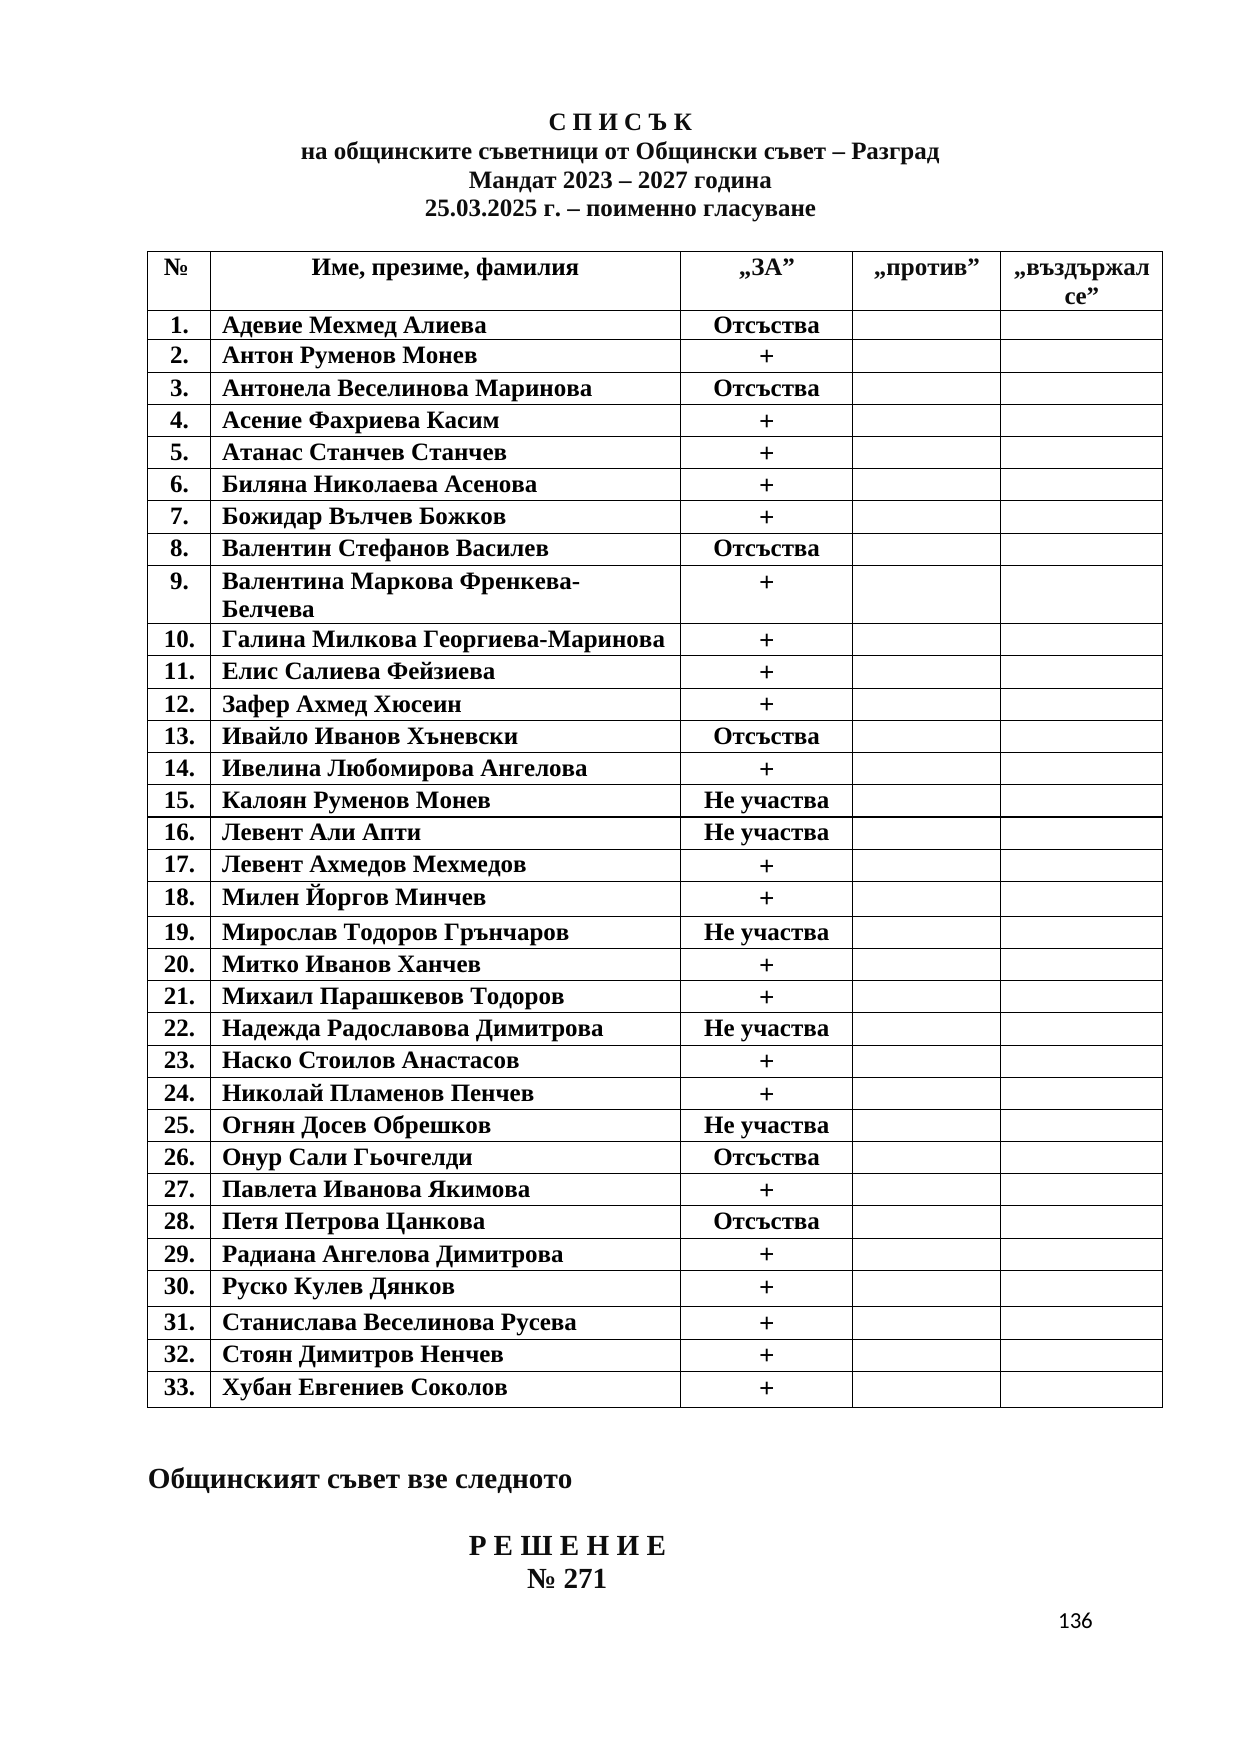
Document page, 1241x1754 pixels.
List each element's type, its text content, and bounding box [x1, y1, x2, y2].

table_cell 3. [148, 373, 210, 404]
table_cell 8. [148, 534, 210, 565]
table_header „въздържал се” [1001, 252, 1162, 309]
table_cell Антон Руменов Монев [211, 340, 680, 372]
table_cell [853, 981, 1000, 1012]
table_cell 25. [148, 1110, 210, 1141]
table_cell [853, 1078, 1000, 1109]
table_cell [853, 469, 1000, 500]
table_cell + [681, 566, 852, 623]
table_cell Зафер Ахмед Хюсеин [211, 689, 680, 720]
table_cell [1001, 818, 1162, 848]
table_cell 24. [148, 1078, 210, 1109]
table_cell 19. [148, 917, 210, 948]
table_cell [853, 1340, 1000, 1371]
table_cell Отсъства [681, 373, 852, 404]
table_header Име, презиме, фамилия [211, 252, 680, 309]
table_cell [1001, 1174, 1162, 1205]
table_cell Николай Пламенов Пенчев [211, 1078, 680, 1109]
table_cell [1001, 311, 1162, 339]
table_cell Адевие Мехмед Алиева [211, 311, 680, 339]
table_cell Митко Иванов Ханчев [211, 949, 680, 980]
table_cell 32. [148, 1340, 210, 1371]
table_cell + [681, 624, 852, 655]
table_cell [1001, 373, 1162, 404]
table_cell Станислава Веселинова Русева [211, 1307, 680, 1338]
table_cell + [681, 882, 852, 916]
table_cell + [681, 1078, 852, 1109]
table_cell Милен Йоргов Минчев [211, 882, 680, 916]
table_cell Надежда Радославова Димитрова [211, 1013, 680, 1044]
table_cell + [681, 340, 852, 372]
table_cell Онур Сали Гьочгелди [211, 1142, 680, 1173]
table_cell 28. [148, 1206, 210, 1238]
table_cell Отсъства [681, 311, 852, 339]
table_cell [853, 689, 1000, 720]
table_cell [853, 656, 1000, 688]
table_cell [1001, 721, 1162, 752]
table_cell + [681, 1046, 852, 1077]
table_cell + [681, 501, 852, 532]
table_cell [853, 785, 1000, 816]
table_cell [853, 405, 1000, 436]
table_cell [853, 311, 1000, 339]
table_cell [853, 373, 1000, 404]
table_cell 2. [148, 340, 210, 372]
table_cell [1001, 949, 1162, 980]
subtitle № 271 [148, 1562, 1093, 1595]
table_cell Мирослав Тодоров Грънчаров [211, 917, 680, 948]
table_cell [853, 1206, 1000, 1238]
table_cell 16. [148, 818, 210, 848]
table_cell [1001, 656, 1162, 688]
table_cell [1001, 1307, 1162, 1338]
table_cell 4. [148, 405, 210, 436]
table_cell Стоян Димитров Ненчев [211, 1340, 680, 1371]
table_cell Калоян Руменов Монев [211, 785, 680, 816]
table_cell [853, 566, 1000, 623]
table_cell Атанас Станчев Станчев [211, 437, 680, 468]
table_cell [1001, 785, 1162, 816]
table_cell + [681, 437, 852, 468]
table_cell [1001, 405, 1162, 436]
table_cell Отсъства [681, 721, 852, 752]
table_cell [1001, 981, 1162, 1012]
table_cell 6. [148, 469, 210, 500]
table_cell [853, 1013, 1000, 1044]
table_cell Левент Ахмедов Мехмедов [211, 850, 680, 881]
table_cell Отсъства [681, 1142, 852, 1173]
table_cell [1001, 340, 1162, 372]
table_cell 7. [148, 501, 210, 532]
table_cell 20. [148, 949, 210, 980]
table_cell Радиана Ангелова Димитрова [211, 1239, 680, 1270]
text на общинските съветници от Общински съвет – Разград [148, 136, 1093, 165]
table_cell [1001, 1372, 1162, 1407]
table_cell Не участва [681, 818, 852, 848]
table_cell Отсъства [681, 1206, 852, 1238]
table_cell Огнян Досев Обрешков [211, 1110, 680, 1141]
table_cell Ивайло Иванов Хъневски [211, 721, 680, 752]
table_cell + [681, 1340, 852, 1371]
table_cell Валентин Стефанов Василев [211, 534, 680, 565]
table_cell 31. [148, 1307, 210, 1338]
table_cell [1001, 469, 1162, 500]
table_cell + [681, 850, 852, 881]
table_cell Антонела Веселинова Маринова [211, 373, 680, 404]
table_cell Биляна Николаева Асенова [211, 469, 680, 500]
table_cell [853, 437, 1000, 468]
table_cell [853, 917, 1000, 948]
table_cell [1001, 917, 1162, 948]
table_cell + [681, 753, 852, 784]
table_cell Галина Милкова Георгиева-Маринова [211, 624, 680, 655]
table_cell 27. [148, 1174, 210, 1205]
table_cell [853, 501, 1000, 532]
table_cell [1001, 753, 1162, 784]
table_cell + [681, 1239, 852, 1270]
table_cell Руско Кулев Дянков [211, 1271, 680, 1306]
table_cell Петя Петрова Цанкова [211, 1206, 680, 1238]
table_cell 15. [148, 785, 210, 816]
table_cell [853, 340, 1000, 372]
table_cell [1001, 534, 1162, 565]
table_header „ЗА” [681, 252, 852, 309]
table_cell Елис Салиева Фейзиева [211, 656, 680, 688]
subtitle Р Е Ш Е Н И Е [148, 1528, 1093, 1562]
table_cell [1001, 1340, 1162, 1371]
table_cell Отсъства [681, 534, 852, 565]
table_cell 33. [148, 1372, 210, 1407]
table_cell [853, 1239, 1000, 1270]
table_cell [853, 1372, 1000, 1407]
table_cell + [681, 981, 852, 1012]
table_cell Божидар Вълчев Божков [211, 501, 680, 532]
table_cell [853, 818, 1000, 848]
table_cell Левент Али Апти [211, 818, 680, 848]
table_cell + [681, 1307, 852, 1338]
table_cell [1001, 1142, 1162, 1173]
table_cell [853, 1142, 1000, 1173]
table_cell [853, 1174, 1000, 1205]
table_cell [1001, 624, 1162, 655]
table_cell [853, 850, 1000, 881]
table_cell [1001, 1046, 1162, 1077]
table_cell [1001, 566, 1162, 623]
table_cell + [681, 689, 852, 720]
table_cell 11. [148, 656, 210, 688]
table_cell [1001, 1013, 1162, 1044]
table_cell Не участва [681, 917, 852, 948]
table_cell 22. [148, 1013, 210, 1044]
table_cell 12. [148, 689, 210, 720]
table_cell [853, 624, 1000, 655]
table_cell Хубан Евгениев Соколов [211, 1372, 680, 1407]
table_cell [1001, 1110, 1162, 1141]
table_cell Не участва [681, 1110, 852, 1141]
subtitle Мандат 2023 – 2027 година [148, 165, 1093, 193]
subtitle Общинският съвет взе следното [148, 1461, 1093, 1494]
table_cell [853, 882, 1000, 916]
table_cell [853, 753, 1000, 784]
table_cell [853, 1046, 1000, 1077]
table_cell [1001, 689, 1162, 720]
table_cell [1001, 1206, 1162, 1238]
table_cell [853, 721, 1000, 752]
table_header „против” [853, 252, 1000, 309]
table_cell 23. [148, 1046, 210, 1077]
table_cell 17. [148, 850, 210, 881]
table_cell [1001, 1078, 1162, 1109]
table_cell [1001, 882, 1162, 916]
table_cell [1001, 1271, 1162, 1306]
table_cell + [681, 1174, 852, 1205]
table_cell 1. [148, 311, 210, 339]
table_cell 18. [148, 882, 210, 916]
table_cell [1001, 850, 1162, 881]
table_cell Не участва [681, 785, 852, 816]
table_cell [1001, 437, 1162, 468]
text 25.03.2025 г. – поименно гласуване [148, 193, 1093, 222]
table_cell 14. [148, 753, 210, 784]
table_cell + [681, 1372, 852, 1407]
table_cell Не участва [681, 1013, 852, 1044]
table_cell Наско Стоилов Анастасов [211, 1046, 680, 1077]
table_cell 26. [148, 1142, 210, 1173]
table_cell 10. [148, 624, 210, 655]
table_cell Ивелина Любомирова Ангелова [211, 753, 680, 784]
table_cell Валентина Маркова Френкева-Белчева [211, 566, 680, 623]
table_cell 21. [148, 981, 210, 1012]
table_cell [853, 1271, 1000, 1306]
table_cell 5. [148, 437, 210, 468]
table_cell [1001, 501, 1162, 532]
table_cell + [681, 656, 852, 688]
table_cell [853, 1110, 1000, 1141]
table_cell Асение Фахриева Касим [211, 405, 680, 436]
table_cell + [681, 1271, 852, 1306]
table_cell [853, 1307, 1000, 1338]
table_cell Михаил Парашкевов Тодоров [211, 981, 680, 1012]
table_cell + [681, 949, 852, 980]
table_header № [148, 252, 210, 309]
table_cell 9. [148, 566, 210, 623]
table_cell + [681, 469, 852, 500]
table_cell 13. [148, 721, 210, 752]
text С П И С Ъ К [148, 107, 1093, 136]
table_cell [853, 949, 1000, 980]
table_cell + [681, 405, 852, 436]
table_cell 29. [148, 1239, 210, 1270]
table_cell 30. [148, 1271, 210, 1306]
table_cell Павлета Иванова Якимова [211, 1174, 680, 1205]
table_cell [853, 534, 1000, 565]
table_cell [1001, 1239, 1162, 1270]
